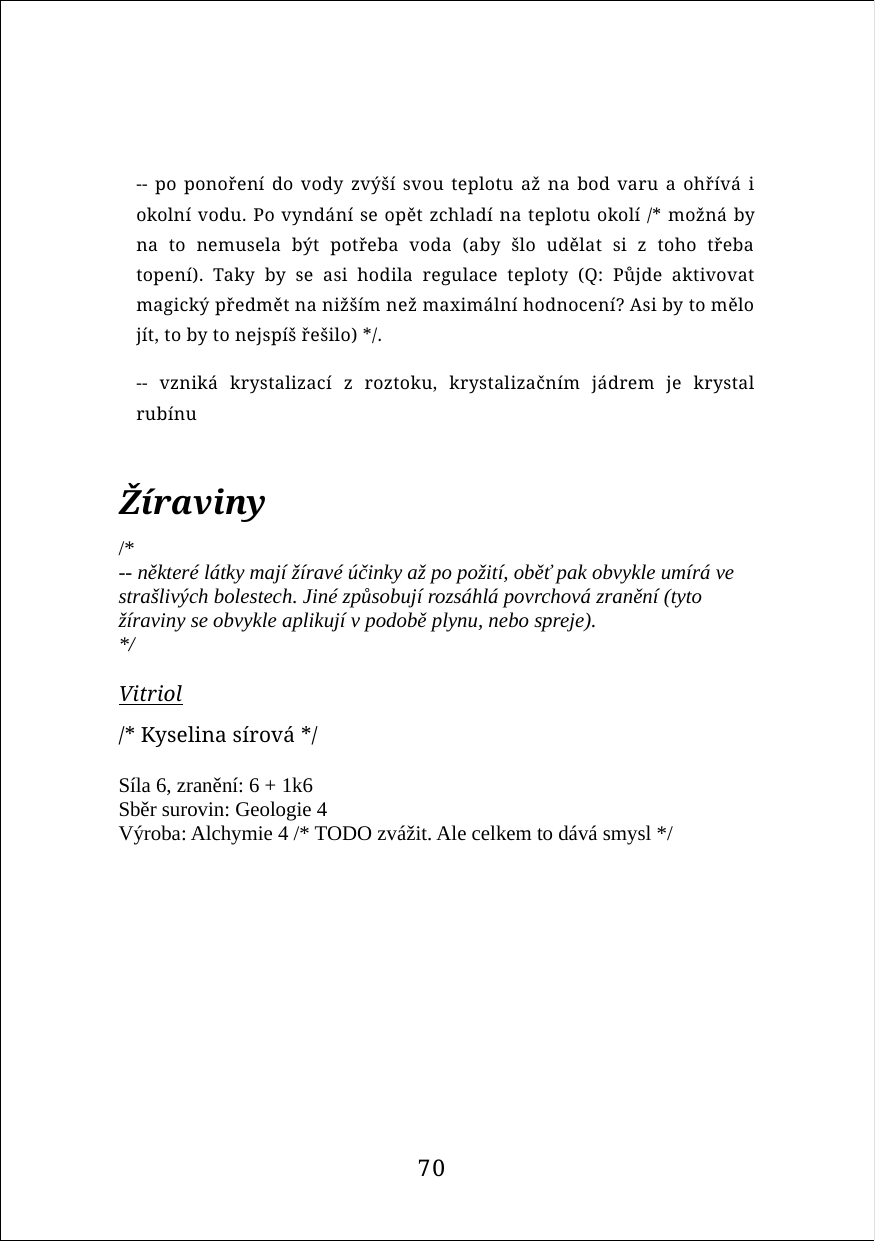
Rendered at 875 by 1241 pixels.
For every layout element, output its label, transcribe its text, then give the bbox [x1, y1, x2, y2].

text Sběr surovin: Geologie 4 [118, 797, 756, 821]
text Síla 6, zranění: 6 + 1k6 [118, 773, 756, 797]
text -- některé látky mají žíravé účinky až po požití, oběť pak obvykle umírá ve strašlivých bolestech. Jiné způsobují rozsáhlá povrchová zranění (tyto žíraviny se obvykle aplikují v podobě plynu, nebo spreje). [118, 560, 756, 632]
text /* [118, 536, 756, 560]
subtitle Vitriol [118, 679, 756, 708]
text -- po ponoření do vody zvýší svou teplotu až na bod varu a ohřívá i okolní vodu. Po vyndání se opět zchladí na teplotu okolí /* možná by na to nemusela být potřeba voda (aby šlo udělat si z toho třeba topení). Taky by se asi hodila regulace teploty (Q: Půjde aktivovat magický předmět na nižším než maximální hodnocení? Asi by to mělo jít, to by to nejspíš řešilo) */. [136, 172, 756, 347]
text Výroba: Alchymie 4 /* TODO zvážit. Ale celkem to dává smysl */ [118, 821, 756, 845]
subtitle Žíraviny [118, 478, 756, 524]
text */ [118, 632, 756, 656]
text -- vzniká krystalizací z roztoku, krystalizačním jádrem je krystal rubínu [136, 371, 756, 425]
text /* Kyselina sírová */ [118, 720, 756, 748]
